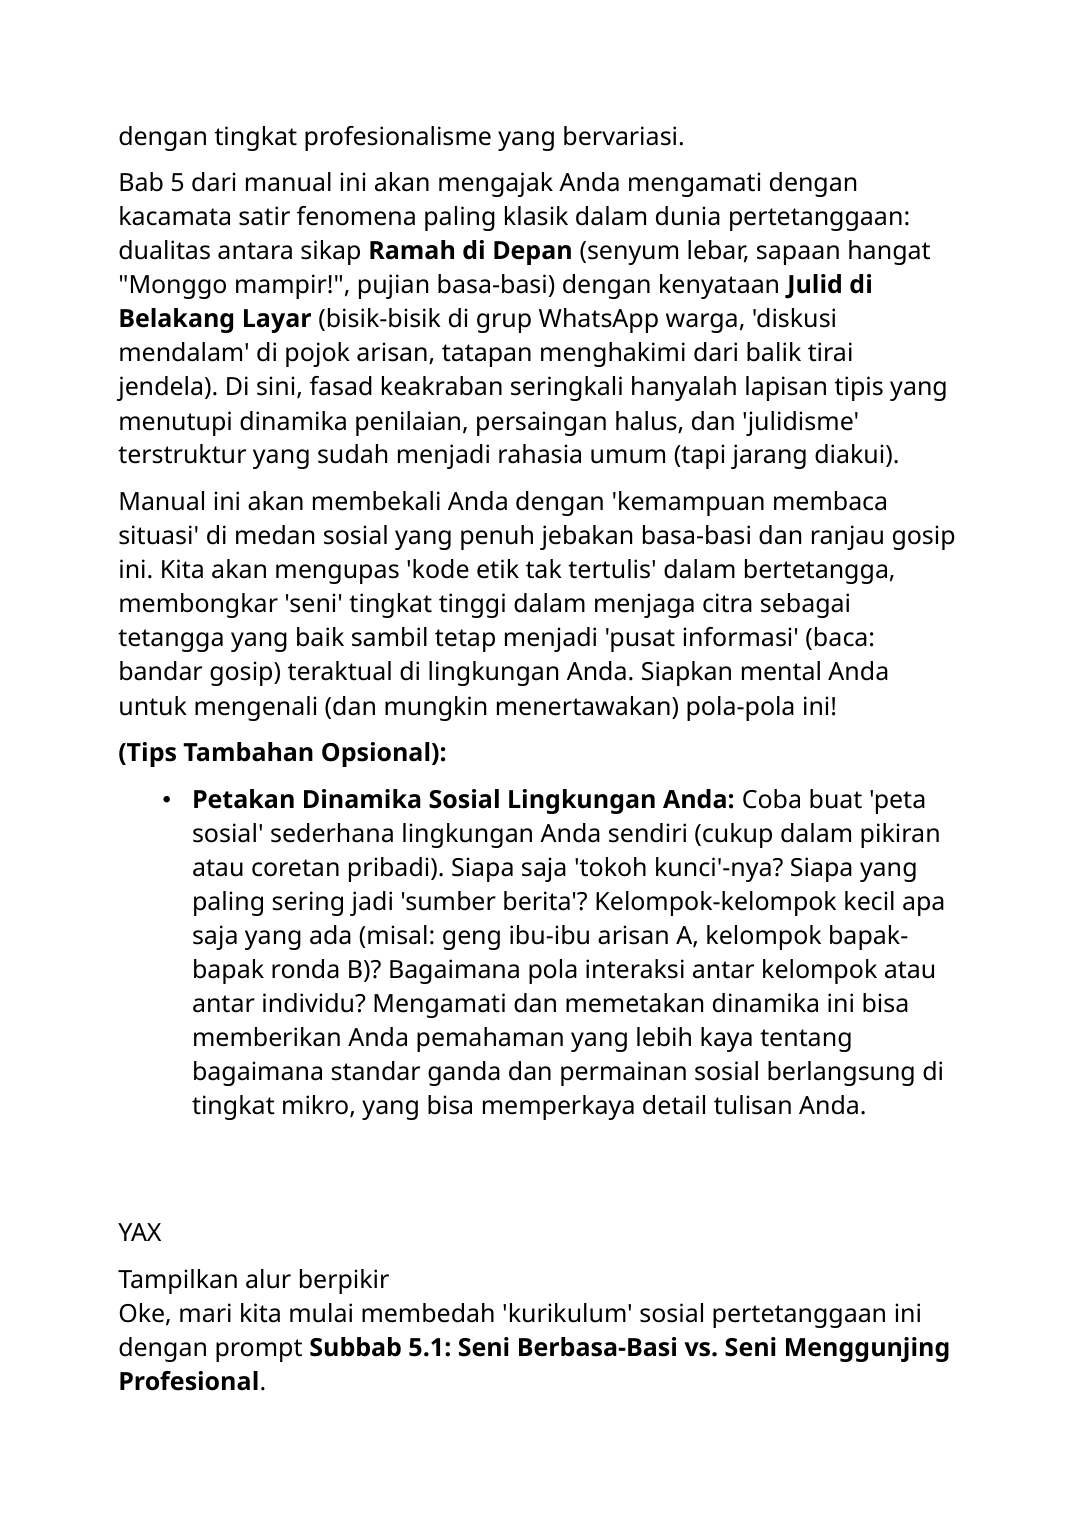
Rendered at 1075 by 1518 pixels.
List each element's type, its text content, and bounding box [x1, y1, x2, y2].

text Tampilkan alur berpikir [118, 1262, 957, 1296]
text YAX [118, 1215, 957, 1249]
text (Tips Tambahan Opsional): [118, 735, 957, 769]
text Manual ini akan membekali Anda dengan 'kemampuan membaca situasi' di medan sosial yang penuh jebakan basa-basi dan ranjau gosip ini. Kita akan mengupas 'kode etik tak tertulis' dalam bertetangga, membongkar 'seni' tingkat tinggi dalam menjaga citra sebagai tetangga yang baik sambil tetap menjadi 'pusat informasi' (baca: bandar gosip) teraktual di lingkungan Anda. Siapkan mental Anda untuk mengenali (dan mungkin menertawakan) pola-pola ini! [118, 484, 957, 722]
list Petakan Dinamika Sosial Lingkungan Anda: Coba buat 'peta sosial' sederhana lingkungan Anda sendiri (cukup dalam pikiran atau coretan pribadi). Siapa saja 'tokoh kunci'-nya? Siapa yang paling sering jadi 'sumber berita'? Kelompok-kelompok kecil apa saja yang ada (misal: geng ibu-ibu arisan A, kelompok bapak-bapak ronda B)? Bagaimana pola interaksi antar kelompok atau antar individu? Mengamati dan memetakan dinamika ini bisa memberikan Anda pemahaman yang lebih kaya tentang bagaimana standar ganda dan permainan sosial berlangsung di tingkat mikro, yang bisa memperkaya detail tulisan Anda. [162, 781, 957, 1122]
text Bab 5 dari manual ini akan mengajak Anda mengamati dengan kacamata satir fenomena paling klasik dalam dunia pertetanggaan: dualitas antara sikap Ramah di Depan (senyum lebar, sapaan hangat "Monggo mampir!", pujian basa-basi) dengan kenyataan Julid di Belakang Layar (bisik-bisik di grup WhatsApp warga, 'diskusi mendalam' di pojok arisan, tatapan menghakimi dari balik tirai jendela). Di sini, fasad keakraban seringkali hanyalah lapisan tipis yang menutupi dinamika penilaian, persaingan halus, dan 'julidisme' terstruktur yang sudah menjadi rahasia umum (tapi jarang diakui). [118, 165, 957, 471]
text dengan tingkat profesionalisme yang bervariasi. [118, 118, 957, 152]
text Oke, mari kita mulai membedah 'kurikulum' sosial pertetanggaan ini dengan prompt Subbab 5.1: Seni Berbasa-Basi vs. Seni Menggunjing Profesional. [118, 1296, 957, 1398]
